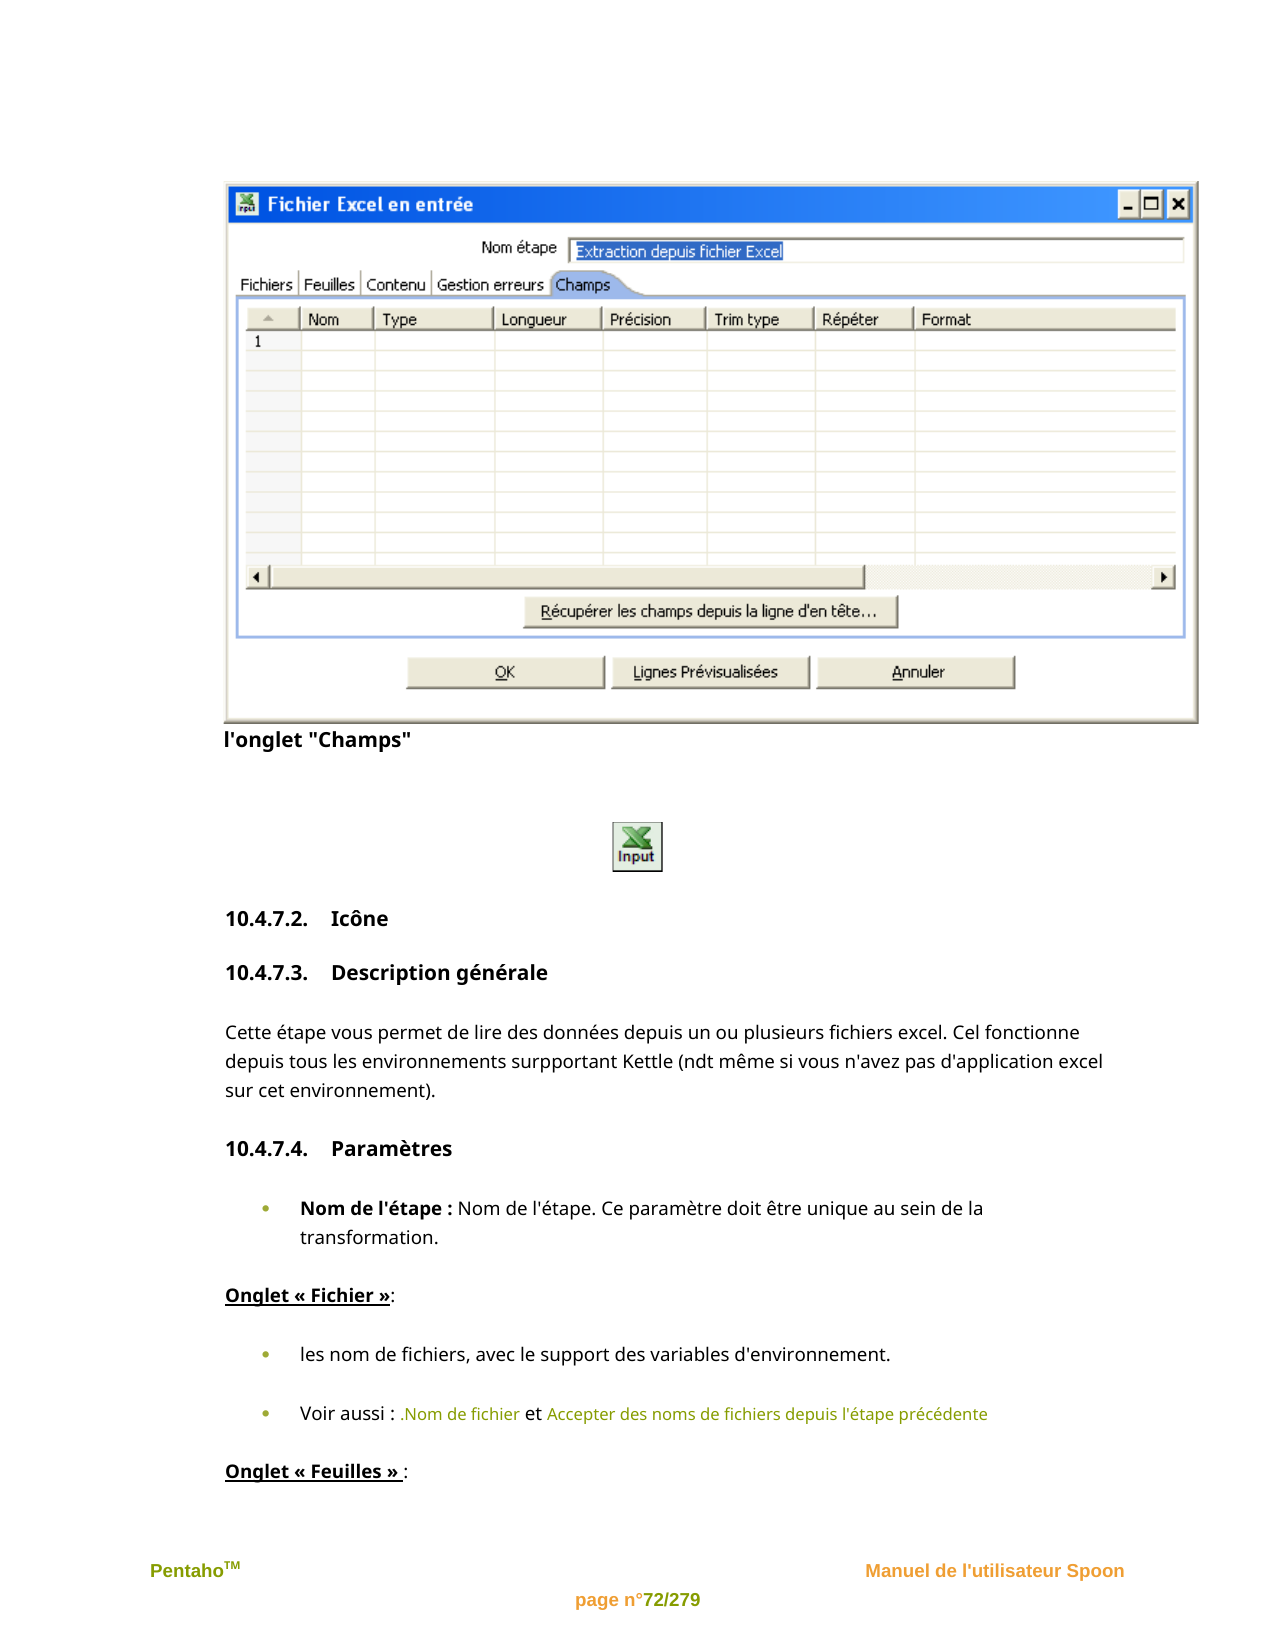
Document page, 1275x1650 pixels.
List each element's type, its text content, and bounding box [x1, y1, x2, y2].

text l'onglet "Champs" [223, 724, 1123, 753]
text Onglet « Fichier »: [225, 1279, 1125, 1308]
picture [612, 822, 663, 872]
text Onglet « Feuilles » : [225, 1455, 1125, 1484]
list Voir aussi : .Nom de fichier et Accepter des noms de fichiers depuis l'étape précédente [262, 1397, 1125, 1426]
subtitle Paramètres [225, 1133, 1125, 1162]
subtitle Description générale [225, 957, 1125, 986]
list Nom de l'étape : Nom de l'étape. Ce paramètre doit être unique au sein de la transformation. [262, 1192, 1125, 1250]
subtitle Icône [225, 724, 1125, 932]
picture [223, 181, 1199, 724]
list les nom de fichiers, avec le support des variables d'environnement. [262, 1338, 1125, 1367]
text Cette étape vous permet de lire des données depuis un ou plusieurs fichiers excel. Cel fonctionne depuis tous les environnements surpportant Kettle (ndt même si vous n'avez pas d'application excel sur cet environnement). [225, 1016, 1125, 1103]
subtitle Icône [148, 725, 1125, 753]
